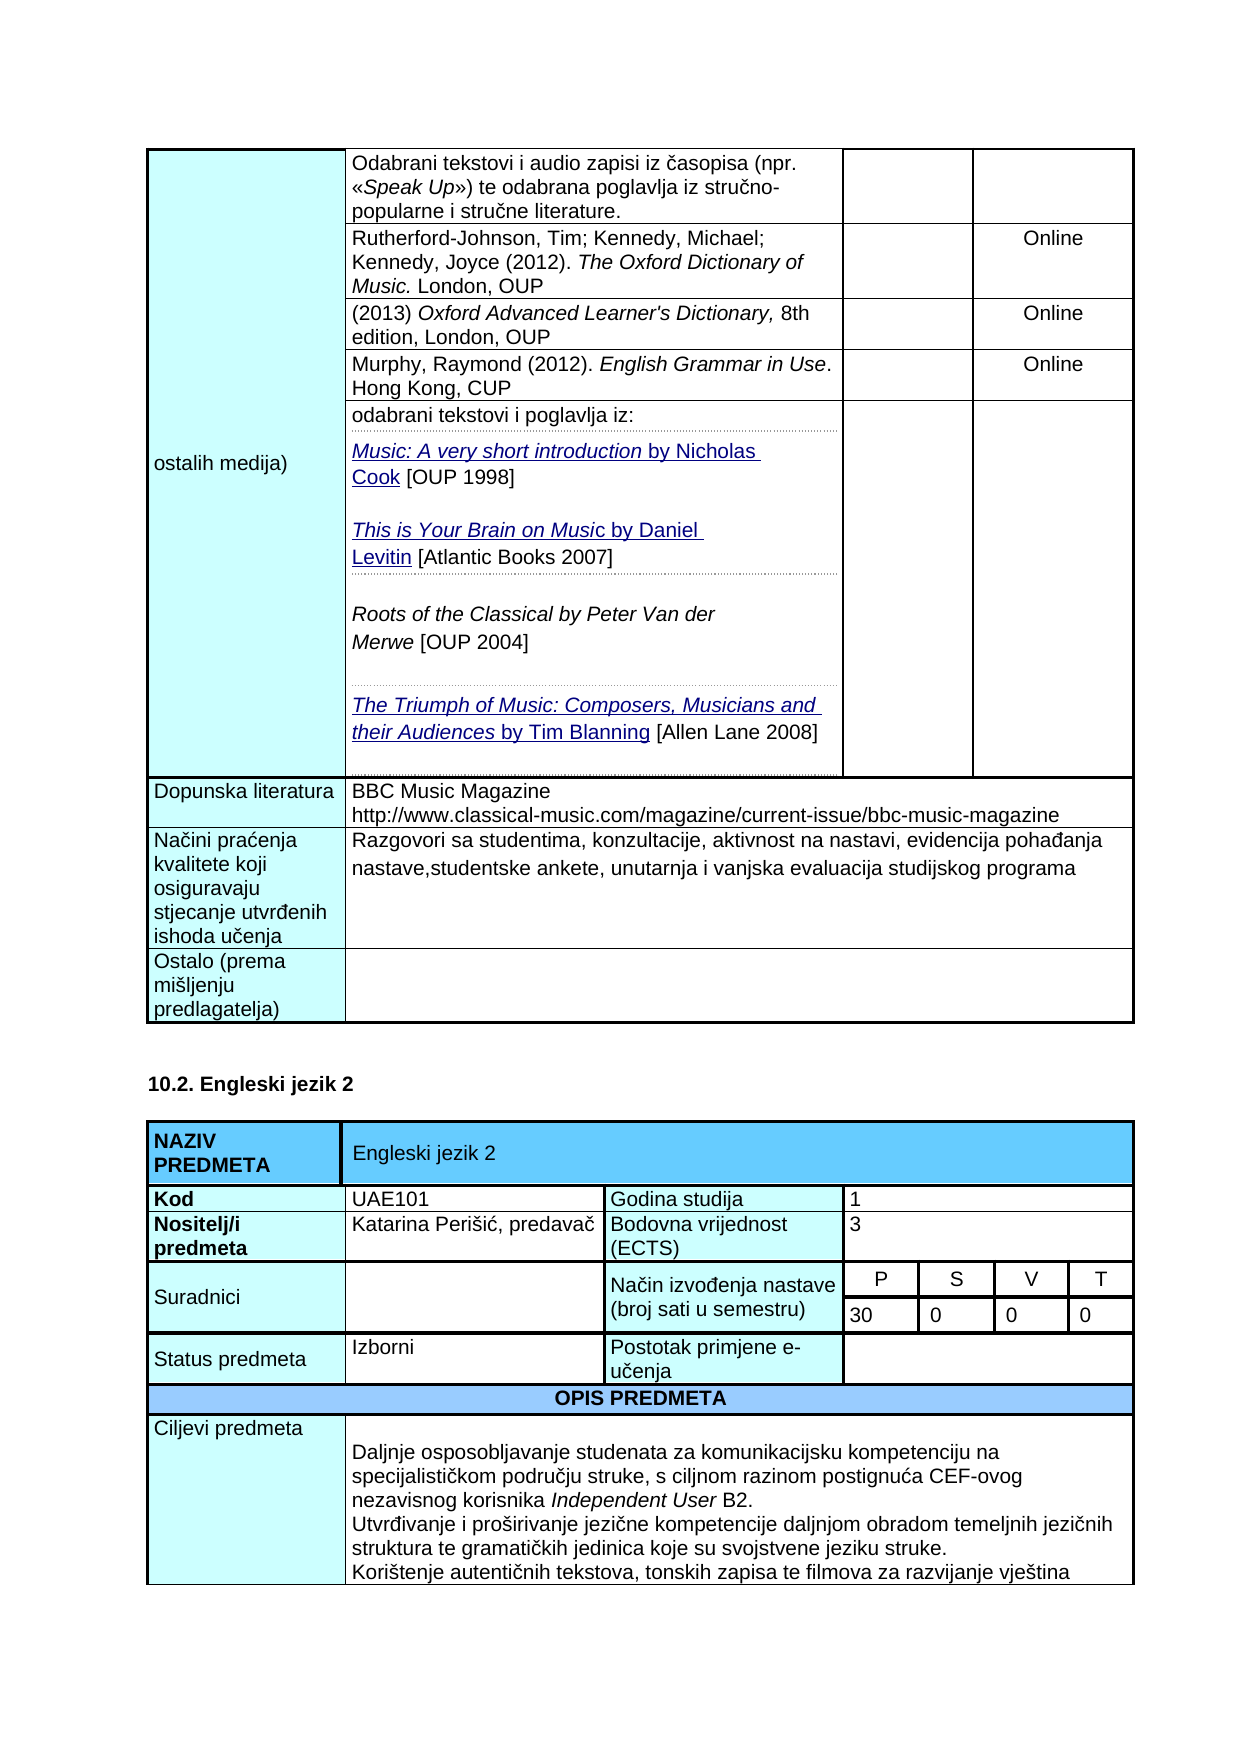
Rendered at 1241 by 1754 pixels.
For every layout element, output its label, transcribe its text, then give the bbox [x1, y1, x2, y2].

text 10.2. Engleski jezik 2 [148, 1072, 1093, 1096]
table_cell [346, 949, 1132, 1021]
table_cell [844, 150, 972, 223]
table_cell 0 [920, 1299, 993, 1331]
table_cell Postotak primjene e-učenja [606, 1335, 842, 1382]
table_cell 0 [1070, 1299, 1132, 1331]
table_cell OPIS PREDMETA [149, 1386, 1132, 1413]
table_cell 1 [845, 1187, 1132, 1211]
table_cell T [1070, 1263, 1132, 1295]
table_cell Razgovori sa studentima, konzultacije, aktivnost na nastavi, evidencija pohađanja nastave,studentske ankete, unutarnja i vanjska evaluacija studijskog programa [346, 828, 1132, 948]
table_cell odabrani tekstovi i poglavlja iz: Music: A very short introduction by Nicholas Cook [OUP 1998] This is Your Brain on Music by Daniel Levitin [Atlantic Books 2007] Roots of the Classical by Peter Van der Merwe [OUP 2004] The Triumph of Music: Composers, Musicians and their Audiences by Tim Blanning [Allen Lane 2008] [346, 401, 842, 776]
table_cell UAE101 [346, 1187, 603, 1211]
table_cell Načini praćenja kvalitete koji osiguravaju stjecanje utvrđenih ishoda učenja [149, 828, 345, 948]
table_cell [844, 299, 972, 349]
table_cell Nositelj/i predmeta [149, 1212, 345, 1259]
table_cell Online [974, 350, 1132, 400]
table_cell (2013) Oxford Advanced Learner's Dictionary, 8th edition, London, OUP [346, 299, 842, 349]
table_cell Bodovna vrijednost (ECTS) [606, 1212, 842, 1259]
table_cell [844, 350, 972, 400]
table_cell BBC Music Magazine http://www.classical-music.com/magazine/current-issue/bbc-music-magazine [346, 779, 1132, 827]
table_cell [974, 150, 1132, 223]
table_header NAZIV PREDMETA [149, 1123, 339, 1183]
table_cell Online [974, 299, 1132, 349]
table_cell Murphy, Raymond (2012). English Grammar in Use. Hong Kong, CUP [346, 350, 842, 400]
table_cell [974, 401, 1132, 776]
table_cell ostalih medija) [149, 151, 345, 776]
table_cell Izborni [346, 1335, 603, 1382]
table_cell V [996, 1263, 1067, 1295]
table_cell Odabrani tekstovi i audio zapisi iz časopisa (npr. «Speak Up») te odabrana poglavlja iz stručno-popularne i stručne literature. [346, 149, 842, 223]
table_cell Status predmeta [149, 1335, 345, 1382]
table_cell 3 [845, 1212, 1132, 1259]
table_cell [845, 1335, 1132, 1382]
table_cell Dopunska literatura [149, 779, 345, 827]
table_header Engleski jezik 2 [343, 1123, 1132, 1183]
table_cell Kod [149, 1187, 345, 1211]
table_cell Online [974, 224, 1132, 298]
table_cell P [845, 1263, 917, 1295]
table_cell Način izvođenja nastave (broj sati u semestru) [606, 1263, 842, 1331]
table_cell Godina studija [606, 1187, 842, 1211]
table_cell 30 [845, 1299, 917, 1331]
table_cell Rutherford-Johnson, Tim; Kennedy, Michael; Kennedy, Joyce (2012). The Oxford Dictionary of Music. London, OUP [346, 224, 842, 298]
table_cell Katarina Perišić, predavač [346, 1212, 603, 1259]
table_cell 0 [996, 1299, 1067, 1331]
table_cell Ciljevi predmeta [149, 1416, 345, 1584]
table_cell [346, 1263, 603, 1331]
table_cell Ostalo (prema mišljenju predlagatelja) [149, 949, 345, 1021]
table_cell Suradnici [149, 1263, 345, 1331]
table_cell [844, 401, 972, 776]
table_cell [844, 224, 972, 298]
table_cell S [920, 1263, 993, 1295]
table_cell Daljnje osposobljavanje studenata za komunikacijsku kompetenciju na specijalističkom području struke, s ciljnom razinom postignuća CEF-ovog nezavisnog korisnika Independent User B2. Utvrđivanje i proširivanje jezične kompetencije daljnjom obradom temeljnih jezičnih struktura te gramatičkih jedinica koje su svojstvene jeziku struke. Korištenje autentičnih tekstova, tonskih zapisa te filmova za razvijanje vještina [346, 1416, 1132, 1584]
